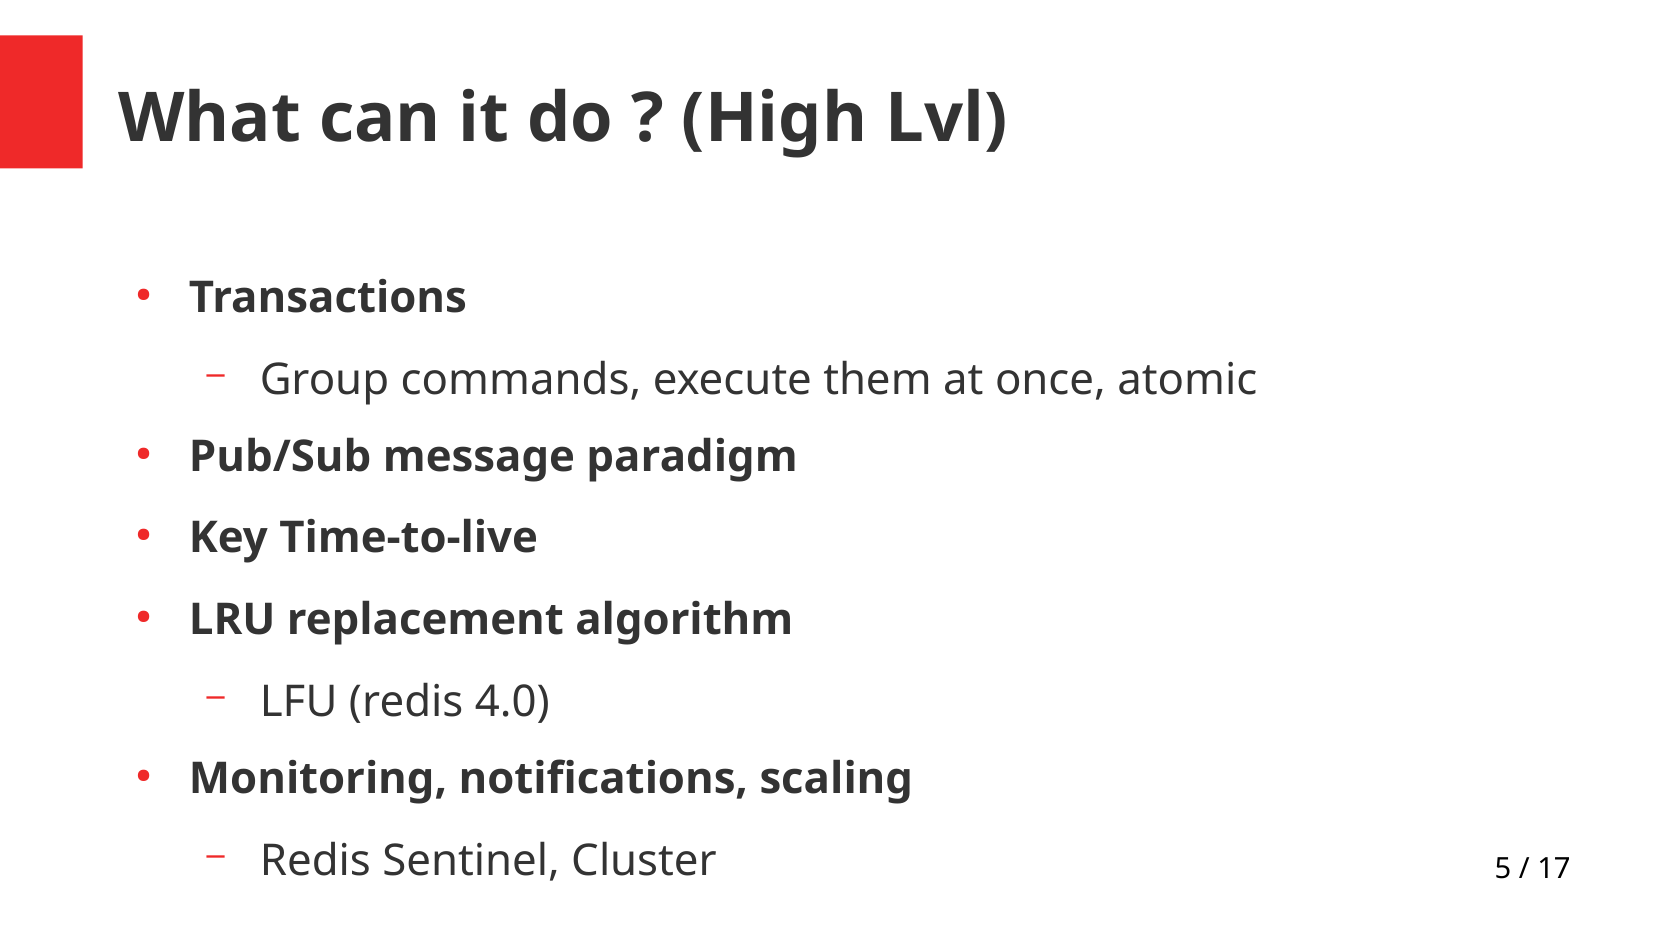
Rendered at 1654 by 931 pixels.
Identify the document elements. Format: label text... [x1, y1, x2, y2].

list Transactions Group commands, execute them at once, atomic Pub/Sub message paradigm Key Time-to-live LRU replacement algorithm LFU (redis 4.0) Monitoring, notifications, scaling Redis Sentinel, Cluster [118, 265, 1536, 806]
title What can it do ? (High Lvl) [118, 37, 1571, 193]
